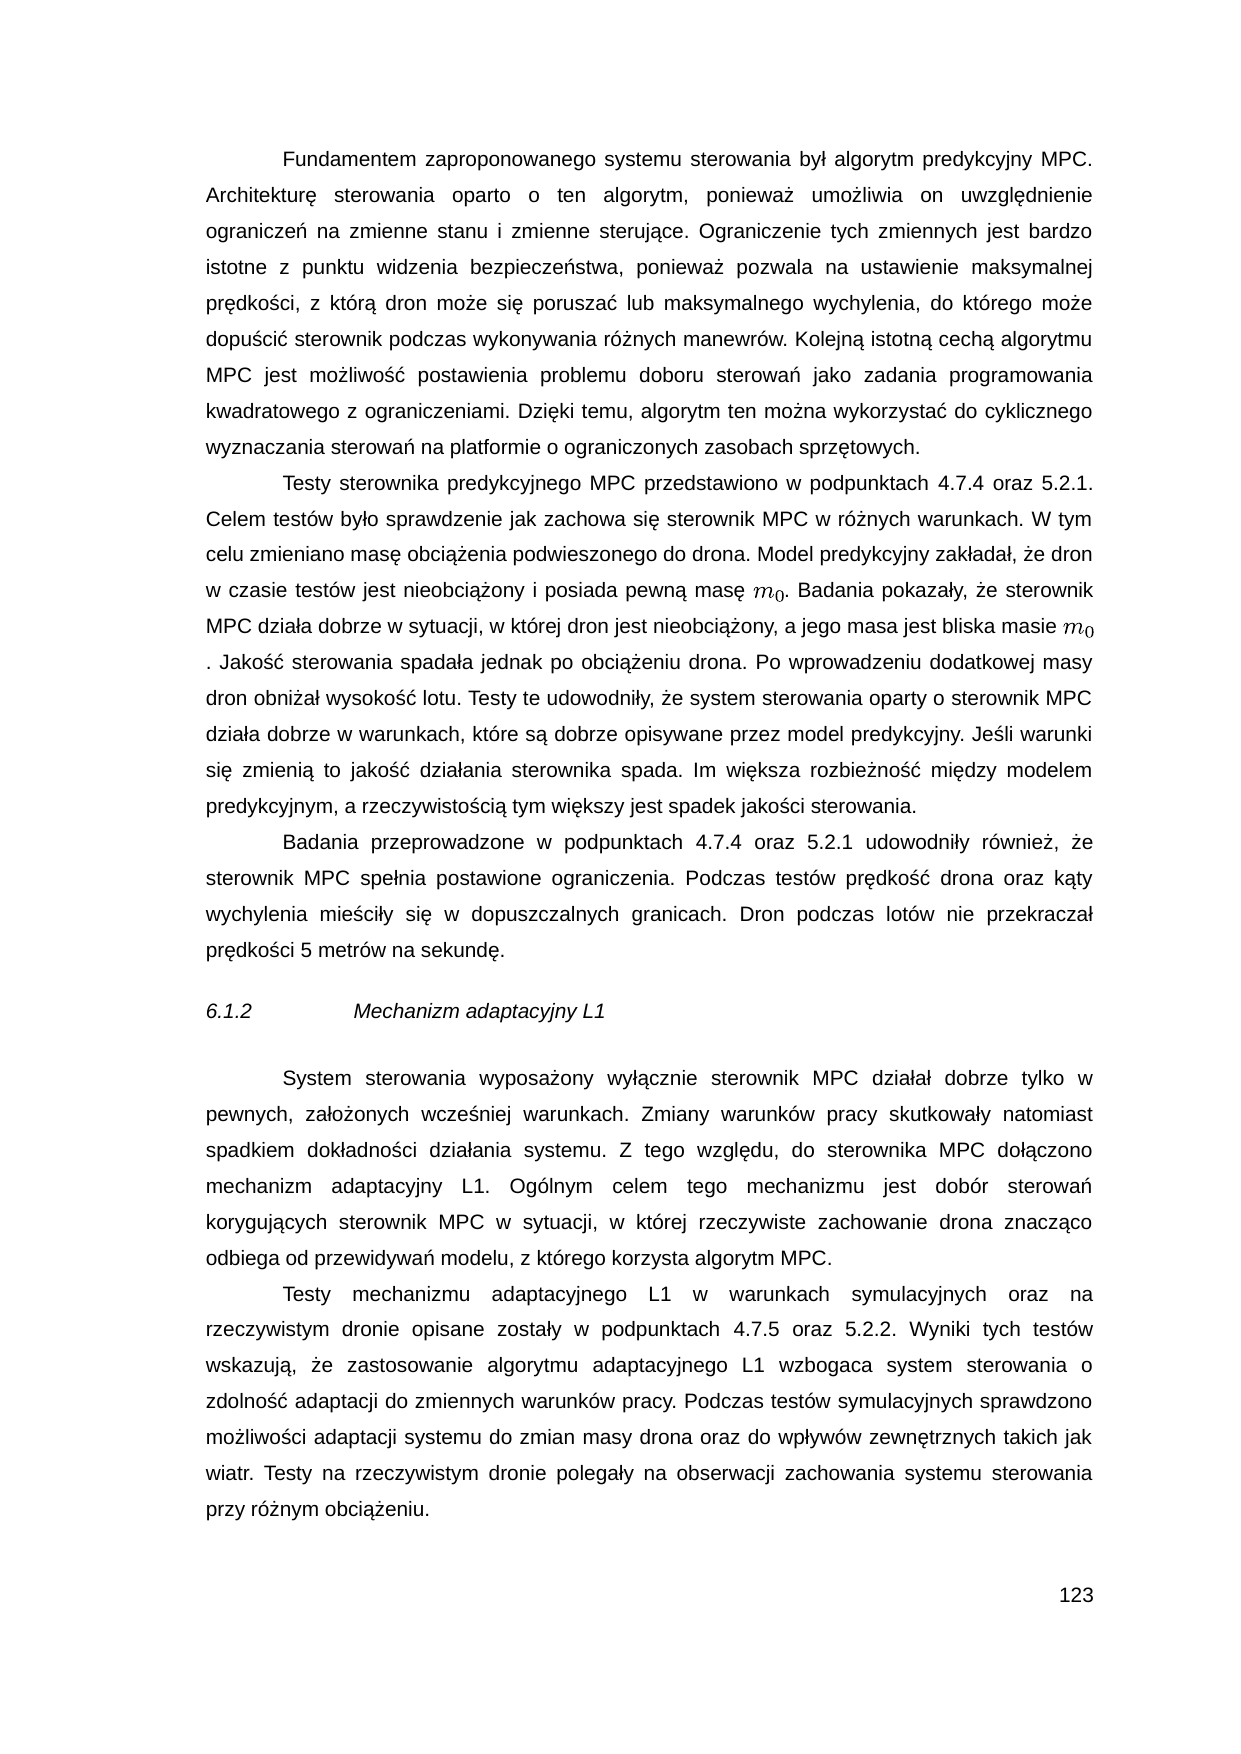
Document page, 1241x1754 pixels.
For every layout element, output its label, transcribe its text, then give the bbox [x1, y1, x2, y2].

text Testy sterownika predykcyjnego MPC przedstawiono w podpunktach 4.7.4 oraz 5.2.1. Celem testów było sprawdzenie jak zachowa się sterownik MPC w różnych warunkach. W tym celu zmieniano masę obciążenia podwieszonego do drona. Model predykcyjny zakładał, że dron w czasie testów jest nieobciążony i posiada pewną masę . Badania pokazały, że sterownik MPC działa dobrze w sytuacji, w której dron jest nieobciążony, a jego masa jest bliska masie . Jakość sterowania spadała jednak po obciążeniu drona. Po wprowadzeniu dodatkowej masy dron obniżał wysokość lotu. Testy te udowodniły, że system sterowania oparty o sterownik MPC działa dobrze w warunkach, które są dobrze opisywane przez model predykcyjny. Jeśli warunki się zmienią to jakość działania sterownika spada. Im większa rozbieżność między modelem predykcyjnym, a rzeczywistością tym większy jest spadek jakości sterowania. [206, 470, 1093, 818]
text Testy mechanizmu adaptacyjnego L1 w warunkach symulacyjnych oraz na rzeczywistym dronie opisane zostały w podpunktach 4.7.5 oraz 5.2.2. Wyniki tych testów wskazują, że zastosowanie algorytmu adaptacyjnego L1 wzbogaca system sterowania o zdolność adaptacji do zmiennych warunków pracy. Podczas testów symulacyjnych sprawdzono możliwości adaptacji systemu do zmian masy drona oraz do wpływów zewnętrznych takich jak wiatr. Testy na rzeczywistym dronie polegały na obserwacji zachowania systemu sterowania przy różnym obciążeniu. [206, 1281, 1093, 1521]
text Badania przeprowadzone w podpunktach 4.7.4 oraz 5.2.1 udowodniły również, że sterownik MPC spełnia postawione ograniczenia. Podczas testów prędkość drona oraz kąty wychylenia mieściły się w dopuszczalnych granicach. Dron podczas lotów nie przekraczał prędkości 5 metrów na sekundę. [206, 830, 1093, 962]
text Fundamentem zaproponowanego systemu sterowania był algorytm predykcyjny MPC. Architekturę sterowania oparto o ten algorytm, ponieważ umożliwia on uwzględnienie ograniczeń na zmienne stanu i zmienne sterujące. Ograniczenie tych zmiennych jest bardzo istotne z punktu widzenia bezpieczeństwa, ponieważ pozwala na ustawienie maksymalnej prędkości, z którą dron może się poruszać lub maksymalnego wychylenia, do którego może dopuścić sterownik podczas wykonywania różnych manewrów. Kolejną istotną cechą algorytmu MPC jest możliwość postawienia problemu doboru sterowań jako zadania programowania kwadratowego z ograniczeniami. Dzięki temu, algorytm ten można wykorzystać do cyklicznego wyznaczania sterowań na platformie o ograniczonych zasobach sprzętowych. [206, 147, 1093, 458]
subtitle Mechanizm adaptacyjny L1 [206, 998, 1093, 1022]
text System sterowania wyposażony wyłącznie sterownik MPC działał dobrze tylko w pewnych, założonych wcześniej warunkach. Zmiany warunków pracy skutkowały natomiast spadkiem dokładności działania systemu. Z tego względu, do sterownika MPC dołączono mechanizm adaptacyjny L1. Ogólnym celem tego mechanizmu jest dobór sterowań korygujących sterownik MPC w sytuacji, w której rzeczywiste zachowanie drona znacząco odbiega od przewidywań modelu, z którego korzysta algorytm MPC. [206, 1066, 1093, 1269]
